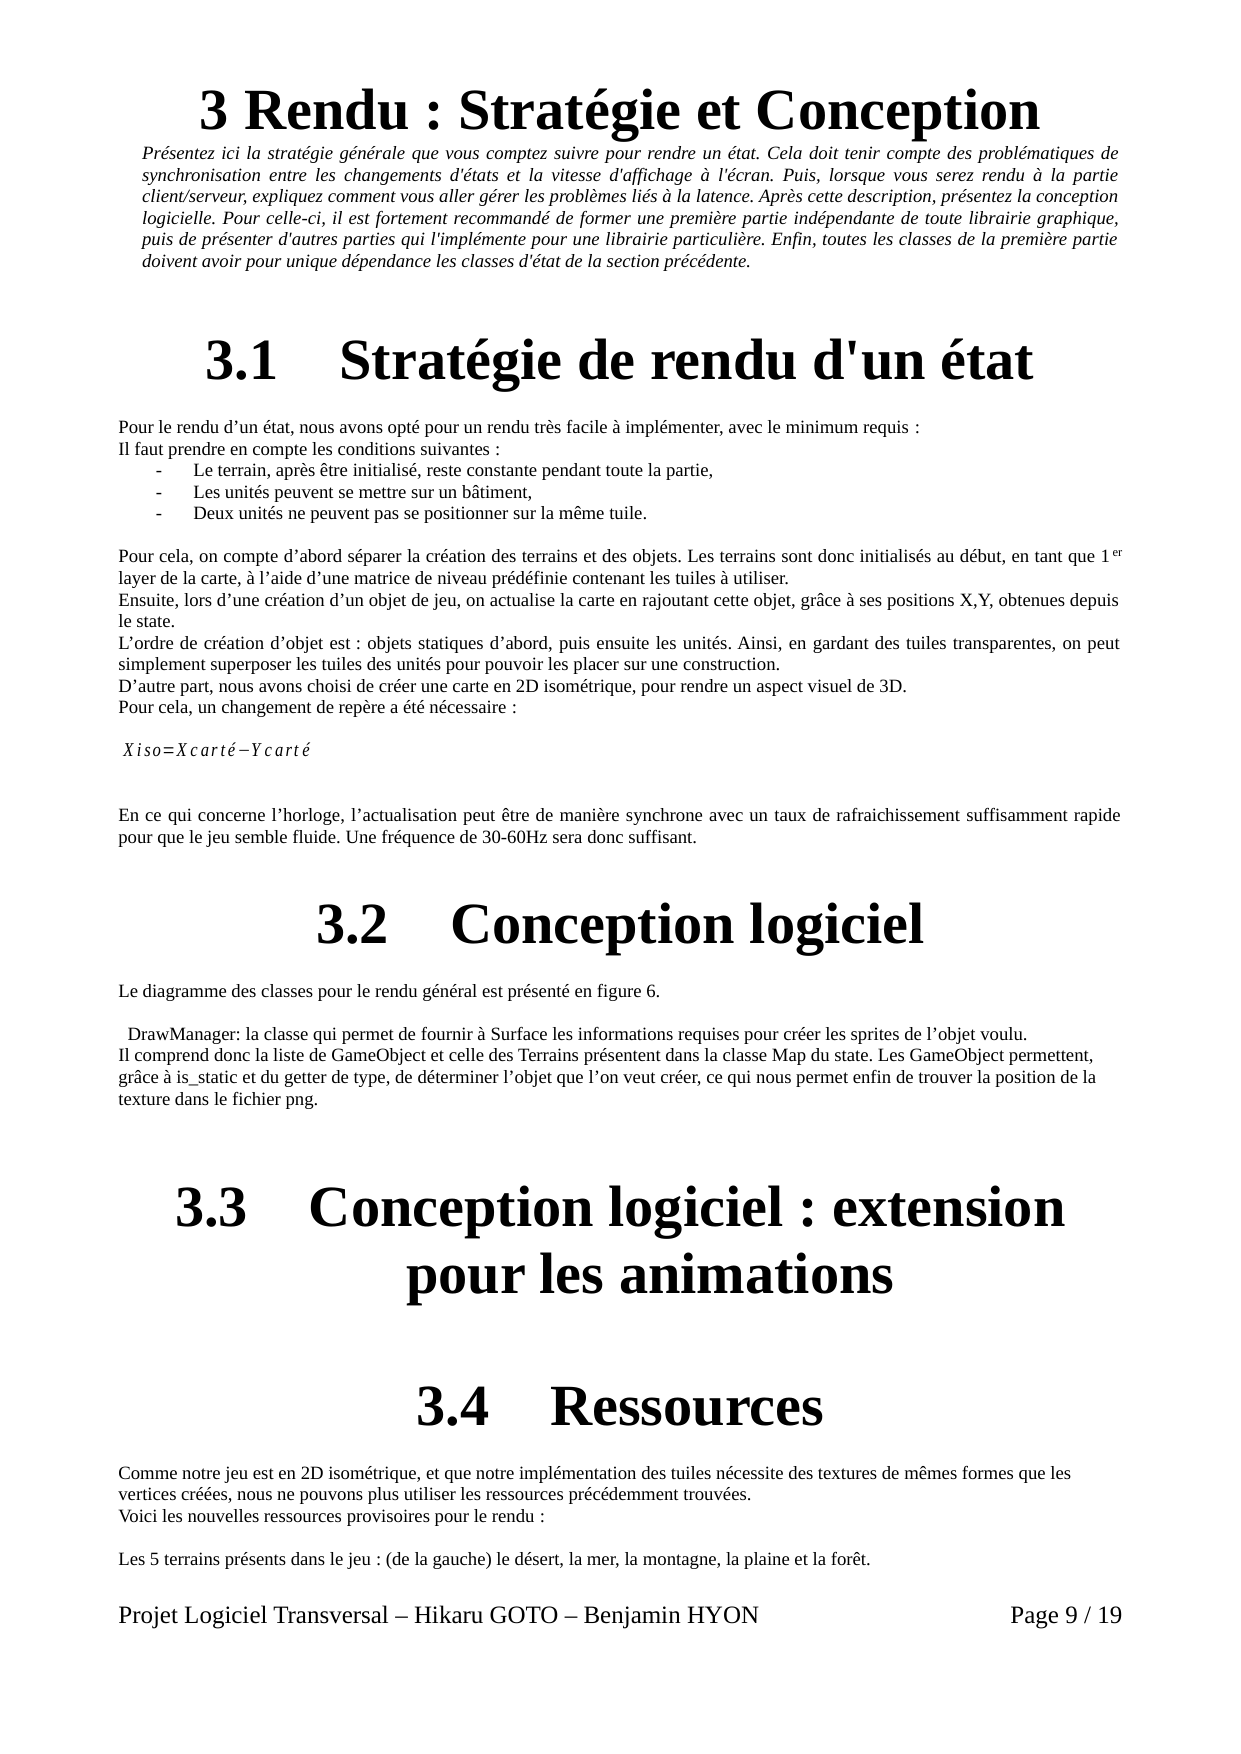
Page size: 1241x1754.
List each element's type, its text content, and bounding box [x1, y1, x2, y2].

text Pour le rendu d’un état, nous avons opté pour un rendu très facile à implémenter, avec le minimum requis : [118, 416, 1122, 437]
subtitle Conception logiciel [118, 889, 1122, 956]
list Le terrain, après être initialisé, reste constante pendant toute la partie, [156, 459, 1122, 481]
text L’ordre de création d’objet est : objets statiques d’abord, puis ensuite les unités. Ainsi, en gardant des tuiles transparentes, on peut simplement superposer les tuiles des unités pour pouvoir les placer sur une construction. [118, 632, 1122, 675]
text Présentez ici la stratégie générale que vous comptez suivre pour rendre un état. Cela doit tenir compte des problématiques de synchronisation entre les changements d'états et la vitesse d'affichage à l'écran. Puis, lorsque vous serez rendu à la partie client/serveur, expliquez comment vous aller gérer les problèmes liés à la latence. Après cette description, présentez la conception logicielle. Pour celle-ci, il est fortement recommandé de former une première partie indépendante de toute librairie graphique, puis de présenter d'autres parties qui l'implémente pour une librairie particulière. Enfin, toutes les classes de la première partie doivent avoir pour unique dépendance les classes d'état de la section précédente. [142, 142, 1122, 271]
subtitle Conception logiciel : extension pour les animations [118, 1172, 1122, 1306]
list Les unités peuvent se mettre sur un bâtiment, [156, 481, 1122, 502]
text Pour cela, un changement de repère a été nécessaire : [118, 696, 1122, 718]
text Il comprend donc la liste de GameObject et celle des Terrains présentent dans la classe Map du state. Les GameObject permettent, grâce à is_static et du getter de type, de déterminer l’objet que l’on veut créer, ce qui nous permet enfin de trouver la position de la texture dans le fichier png. [118, 1044, 1122, 1109]
text Ensuite, lors d’une création d’un objet de jeu, on actualise la carte en rajoutant cette objet, grâce à ses positions X,Y, obtenues depuis le state. [118, 588, 1122, 632]
text D’autre part, nous avons choisi de créer une carte en 2D isométrique, pour rendre un aspect visuel de 3D. [118, 675, 1122, 696]
text Pour cela, on compte d’abord séparer la création des terrains et des objets. Les terrains sont donc initialisés au début, en tant que 1er layer de la carte, à l’aide d’une matrice de niveau prédéfinie contenant les tuiles à utiliser. [118, 545, 1122, 588]
subtitle Ressources [118, 1371, 1122, 1438]
text Voici les nouvelles ressources provisoires pour le rendu : [118, 1505, 1122, 1526]
text En ce qui concerne l’horloge, l’actualisation peut être de manière synchrone avec un taux de rafraichissement suffisamment rapide pour que le jeu semble fluide. Une fréquence de 30-60Hz sera donc suffisant. [118, 804, 1122, 847]
text Comme notre jeu est en 2D isométrique, et que notre implémentation des tuiles nécessite des textures de mêmes formes que les vertices créées, nous ne pouvons plus utiliser les ressources précédemment trouvées. [118, 1462, 1122, 1505]
list Deux unités ne peuvent pas se positionner sur la même tuile. [156, 502, 1122, 524]
text Le diagramme des classes pour le rendu général est présenté en figure 6. [118, 979, 1122, 1001]
text Les 5 terrains présents dans le jeu : (de la gauche) le désert, la mer, la montagne, la plaine et la forêt. [118, 1548, 1122, 1569]
text Il faut prendre en compte les conditions suivantes : [118, 437, 1122, 459]
text DrawManager: la classe qui permet de fournir à Surface les informations requises pour créer les sprites de l’objet voulu. [118, 1023, 1122, 1044]
subtitle Stratégie de rendu d'un état [118, 325, 1122, 392]
subtitle Rendu : Stratégie et Conception [118, 75, 1122, 142]
